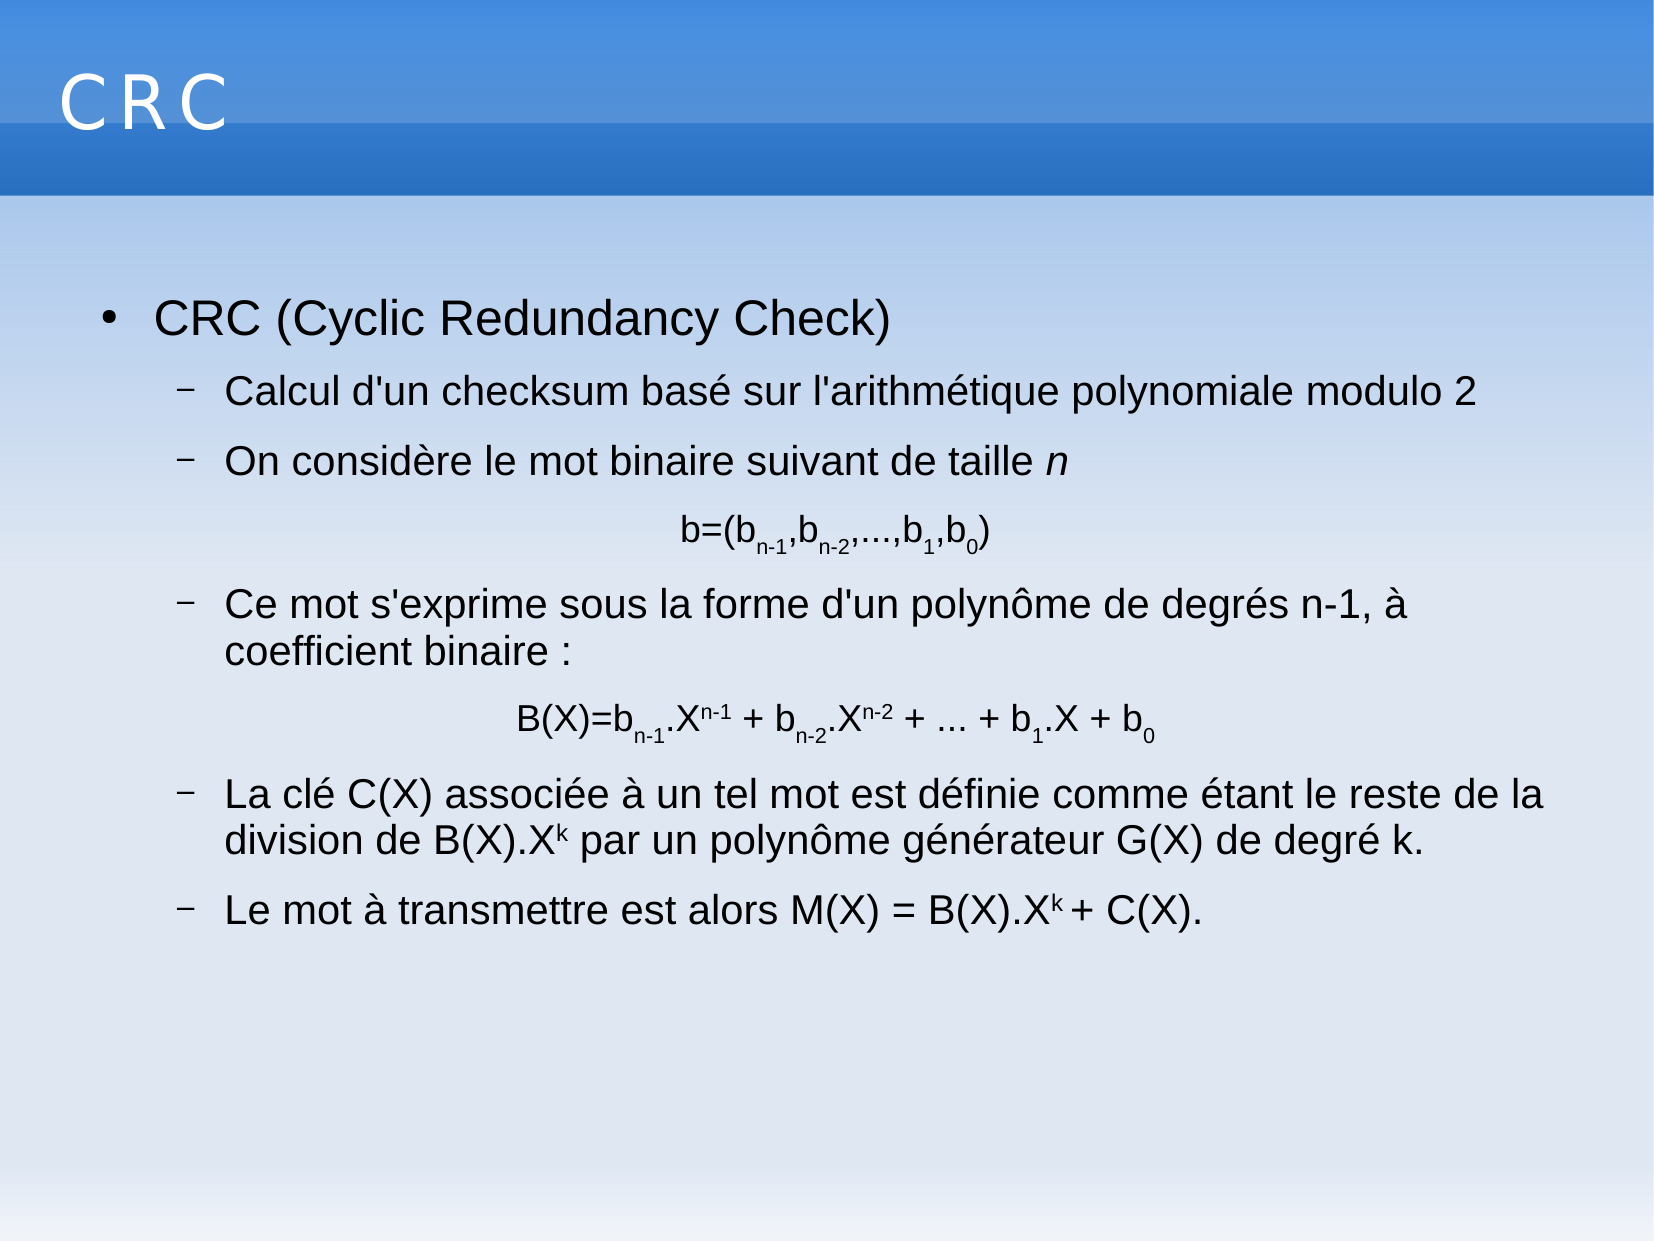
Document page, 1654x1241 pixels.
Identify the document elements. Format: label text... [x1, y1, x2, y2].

title CRC [59, 36, 1613, 171]
picture [0, 0, 1654, 1241]
list CRC (Cyclic Redundancy Check) Calcul d'un checksum basé sur l'arithmétique polynomiale modulo 2 On considère le mot binaire suivant de taille n b=(bn-1,bn-2,...,b1,b0) Ce mot s'exprime sous la forme d'un polynôme de degrés n-1, à coefficient binaire : B(X)=bn-1.Xn-1 + bn-2.Xn-2 + ... + b1.X + b0 La clé C(X) associée à un tel mot est définie comme étant le reste de la division de B(X).Xk par un polynôme générateur G(X) de degré k. Le mot à transmettre est alors M(X) = B(X).Xk + C(X). [82, 290, 1571, 1094]
